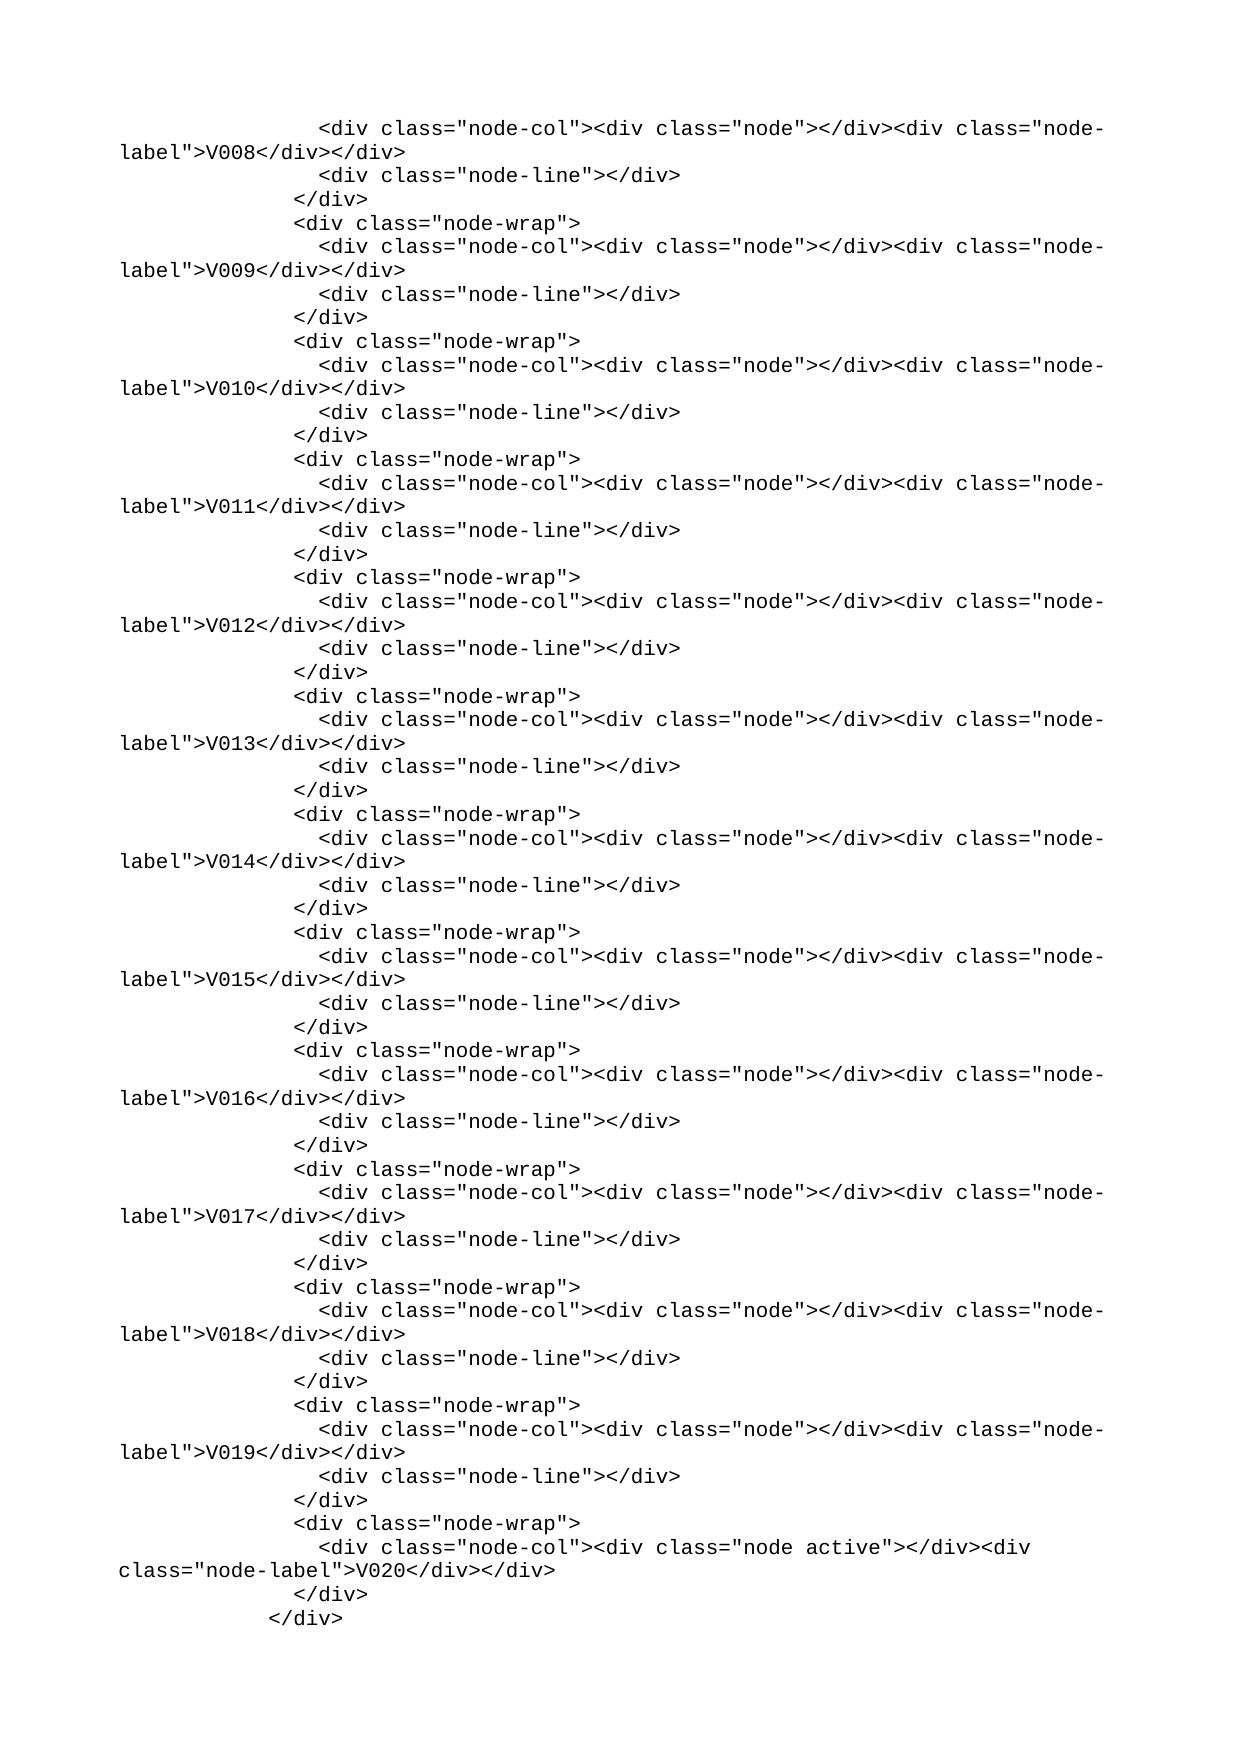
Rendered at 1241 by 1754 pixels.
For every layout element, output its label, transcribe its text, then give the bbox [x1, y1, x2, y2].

text </div> [118, 426, 1122, 449]
text <div class="node-col"><div class="node"></div><div class="node-label">V018</div></div> [118, 1300, 1122, 1348]
text </div> [118, 1489, 1122, 1513]
text </div> [118, 189, 1122, 213]
text <div class="node-col"><div class="node"></div><div class="node-label">V019</div></div> [118, 1419, 1122, 1466]
text </div> [118, 1584, 1122, 1608]
text <div class="node-wrap"> [118, 1158, 1122, 1182]
text <div class="node-col"><div class="node"></div><div class="node-label">V010</div></div> [118, 354, 1122, 402]
text <div class="node-line"></div> [118, 757, 1122, 780]
text <div class="node-col"><div class="node"></div><div class="node-label">V011</div></div> [118, 473, 1122, 520]
text </div> [118, 898, 1122, 922]
text </div> [118, 780, 1122, 804]
text <div class="node-line"></div> [118, 1348, 1122, 1371]
text <div class="node-col"><div class="node"></div><div class="node-label">V014</div></div> [118, 827, 1122, 875]
text <div class="node-wrap"> [118, 331, 1122, 354]
text </div> [118, 544, 1122, 567]
text </div> [118, 1608, 1122, 1631]
text <div class="node-wrap"> [118, 1277, 1122, 1300]
text <div class="node-line"></div> [118, 993, 1122, 1017]
text </div> [118, 1253, 1122, 1277]
text <div class="node-wrap"> [118, 1395, 1122, 1419]
text <div class="node-col"><div class="node active"></div><div class="node-label">V020</div></div> [118, 1537, 1122, 1584]
text <div class="node-wrap"> [118, 567, 1122, 591]
text <div class="node-wrap"> [118, 686, 1122, 709]
text <div class="node-line"></div> [118, 165, 1122, 189]
text <div class="node-wrap"> [118, 213, 1122, 236]
text <div class="node-col"><div class="node"></div><div class="node-label">V008</div></div> [118, 118, 1122, 165]
text <div class="node-col"><div class="node"></div><div class="node-label">V012</div></div> [118, 591, 1122, 638]
text <div class="node-col"><div class="node"></div><div class="node-label">V017</div></div> [118, 1182, 1122, 1229]
text <div class="node-line"></div> [118, 402, 1122, 426]
text </div> [118, 662, 1122, 686]
text </div> [118, 1135, 1122, 1158]
text <div class="node-col"><div class="node"></div><div class="node-label">V009</div></div> [118, 236, 1122, 284]
text <div class="node-line"></div> [118, 638, 1122, 662]
text <div class="node-line"></div> [118, 875, 1122, 898]
text <div class="node-line"></div> [118, 1229, 1122, 1253]
text <div class="node-line"></div> [118, 284, 1122, 307]
text <div class="node-col"><div class="node"></div><div class="node-label">V016</div></div> [118, 1064, 1122, 1111]
text <div class="node-line"></div> [118, 1111, 1122, 1135]
text <div class="node-col"><div class="node"></div><div class="node-label">V013</div></div> [118, 709, 1122, 757]
text </div> [118, 1371, 1122, 1395]
text </div> [118, 1017, 1122, 1040]
text <div class="node-wrap"> [118, 922, 1122, 946]
text <div class="node-wrap"> [118, 1040, 1122, 1064]
text <div class="node-wrap"> [118, 1513, 1122, 1537]
text <div class="node-line"></div> [118, 1466, 1122, 1489]
text <div class="node-wrap"> [118, 449, 1122, 473]
text <div class="node-line"></div> [118, 520, 1122, 544]
text <div class="node-col"><div class="node"></div><div class="node-label">V015</div></div> [118, 946, 1122, 993]
text </div> [118, 307, 1122, 331]
text <div class="node-wrap"> [118, 804, 1122, 827]
